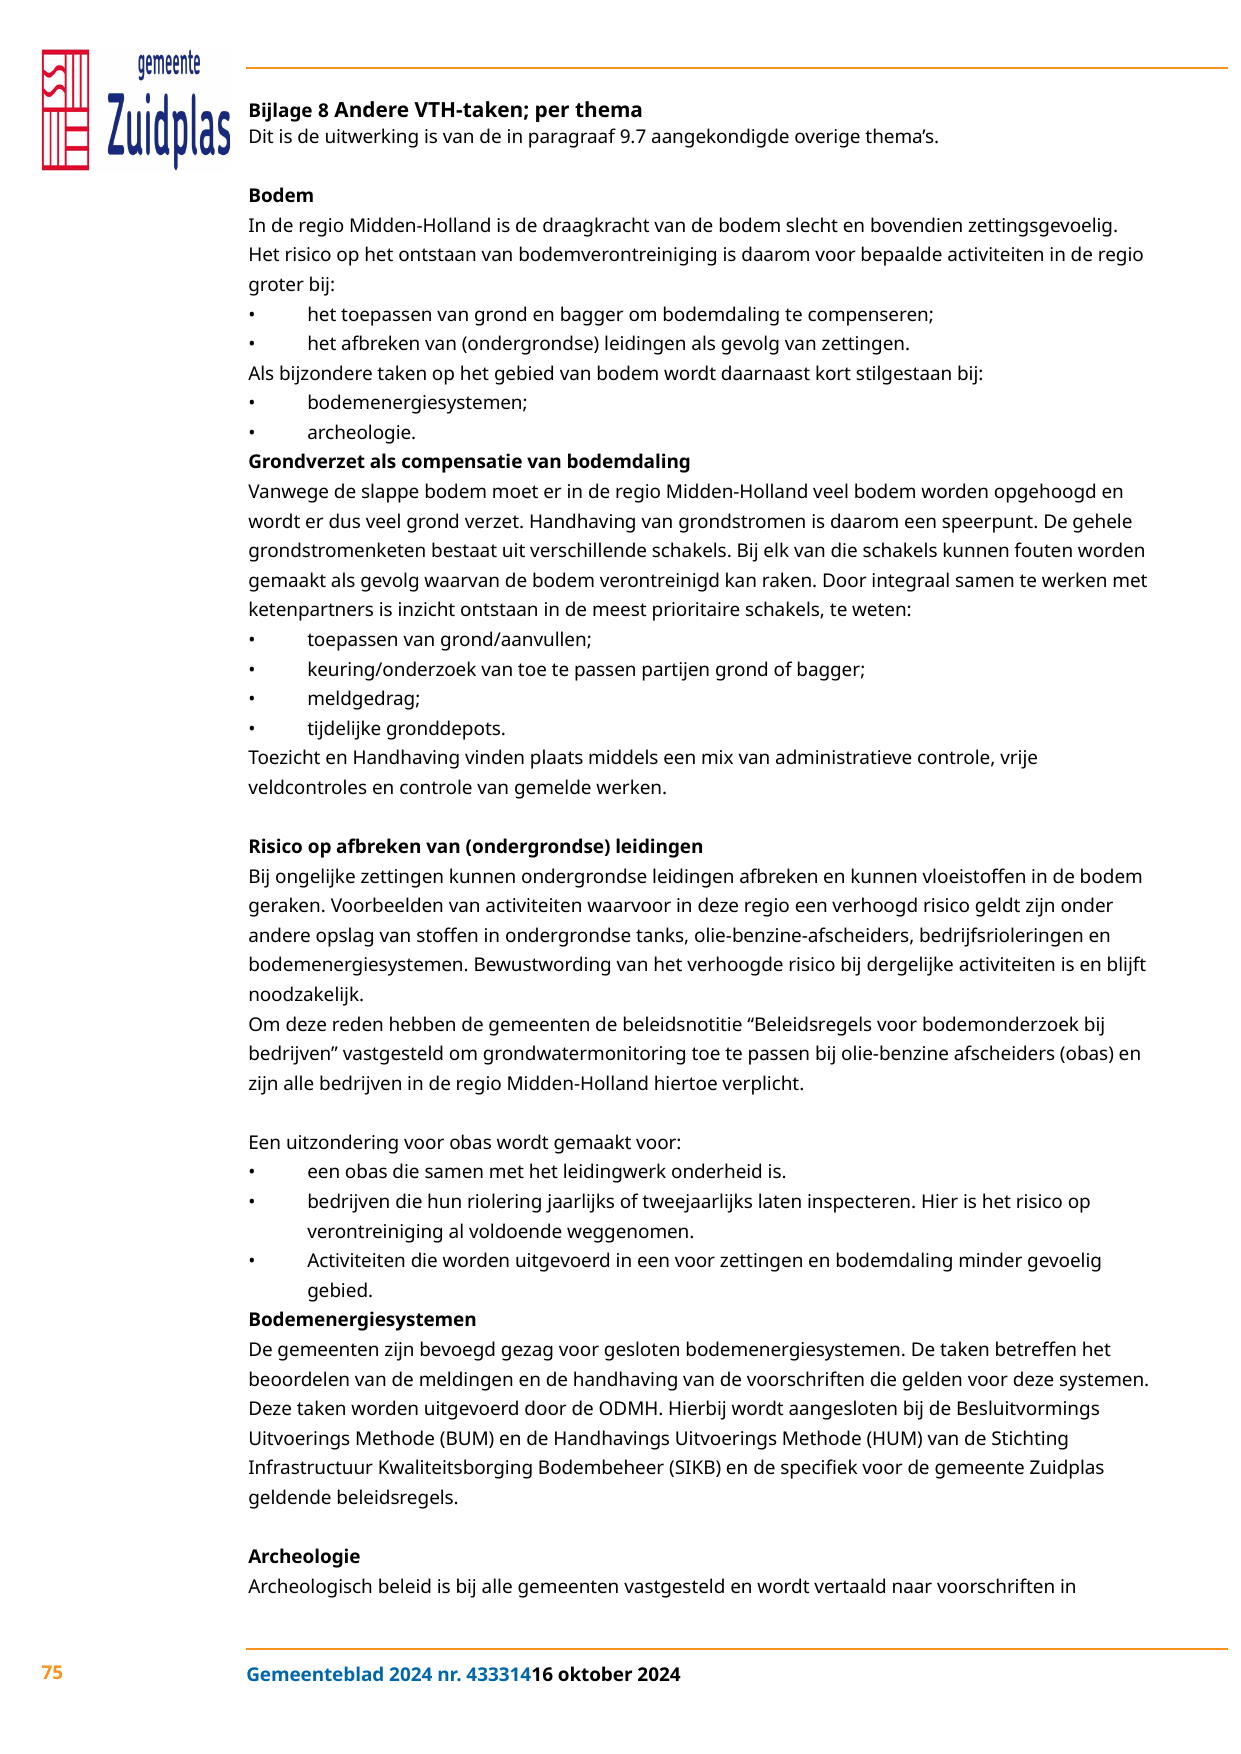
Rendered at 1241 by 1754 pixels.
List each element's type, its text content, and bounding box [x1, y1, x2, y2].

list tijdelijke gronddepots. [248, 715, 1152, 741]
text Toezicht en Handhaving vinden plaats middels een mix van administratieve controle, vrije veldcontroles en controle van gemelde werken. [248, 744, 1152, 800]
list Activiteiten die worden uitgevoerd in een voor zettingen en bodemdaling minder gevoelig gebied. [248, 1247, 1152, 1303]
text Grondverzet als compensatie van bodemdaling [248, 449, 1152, 474]
text Een uitzondering voor obas wordt gemaakt voor: [248, 1129, 1152, 1155]
text Bijlage 8 Andere VTH-taken; per thema [248, 95, 1152, 123]
text Archeologisch beleid is bij alle gemeenten vastgesteld en wordt vertaald naar voorschriften in [248, 1573, 1152, 1599]
text Om deze reden hebben de gemeenten de beleidsnotitie “Beleidsregels voor bodemonderzoek bij bedrijven” vastgesteld om grondwatermonitoring toe te passen bij olie-benzine afscheiders (obas) en zijn alle bedrijven in de regio Midden-Holland hiertoe verplicht. [248, 1011, 1152, 1096]
text De gemeenten zijn bevoegd gezag voor gesloten bodemenergiesystemen. De taken betreffen het beoordelen van de meldingen en de handhaving van de voorschriften die gelden voor deze systemen. Deze taken worden uitgevoerd door de ODMH. Hierbij wordt aangesloten bij de Besluitvormings Uitvoerings Methode (BUM) en de Handhavings Uitvoerings Methode (HUM) van de Stichting Infrastructuur Kwaliteitsborging Bodembeheer (SIKB) en de specifiek voor de gemeente Zuidplas geldende beleidsregels. [248, 1336, 1152, 1510]
list bedrijven die hun riolering jaarlijks of tweejaarlijks laten inspecteren. Hier is het risico op verontreiniging al voldoende weggenomen. [248, 1188, 1152, 1244]
list een obas die samen met het leidingwerk onderheid is. [248, 1159, 1152, 1184]
picture [41, 47, 231, 172]
list bodemenergiesystemen; [248, 389, 1152, 415]
text Dit is de uitwerking is van de in paragraaf 9.7 aangekondigde overige thema’s. [248, 123, 1152, 149]
text Als bijzondere taken op het gebied van bodem wordt daarnaast kort stilgestaan bij: [248, 360, 1152, 386]
text Vanwege de slappe bodem moet er in de regio Midden-Holland veel bodem worden opgehoogd en wordt er dus veel grond verzet. Handhaving van grondstromen is daarom een speerpunt. De gehele grondstromenketen bestaat uit verschillende schakels. Bij elk van die schakels kunnen fouten worden gemaakt als gevolg waarvan de bodem verontreinigd kan raken. Door integraal samen te werken met ketenpartners is inzicht ontstaan in de meest prioritaire schakels, te weten: [248, 478, 1152, 622]
text Bodem [248, 182, 1152, 208]
text Bodemenergiesystemen [248, 1307, 1152, 1332]
list meldgedrag; [248, 685, 1152, 711]
list archeologie. [248, 419, 1152, 445]
text Risico op afbreken van (ondergrondse) leidingen [248, 833, 1152, 859]
text Bij ongelijke zettingen kunnen ondergrondse leidingen afbreken en kunnen vloeistoffen in de bodem geraken. Voorbeelden van activiteiten waarvoor in deze regio een verhoogd risico geldt zijn onder andere opslag van stoffen in ondergrondse tanks, olie-benzine-afscheiders, bedrijfsrioleringen en bodemenergiesystemen. Bewustwording van het verhoogde risico bij dergelijke activiteiten is en blijft noodzakelijk. [248, 863, 1152, 1007]
list keuring/onderzoek van toe te passen partijen grond of bagger; [248, 656, 1152, 682]
list het afbreken van (ondergrondse) leidingen als gevolg van zettingen. [248, 330, 1152, 356]
text In de regio Midden-Holland is de draagkracht van de bodem slecht en bovendien zettingsgevoelig. Het risico op het ontstaan van bodemverontreiniging is daarom voor bepaalde activiteiten in de regio groter bij: [248, 212, 1152, 297]
list toepassen van grond/aanvullen; [248, 626, 1152, 652]
list het toepassen van grond en bagger om bodemdaling te compenseren; [248, 301, 1152, 327]
text Archeologie [248, 1543, 1152, 1569]
